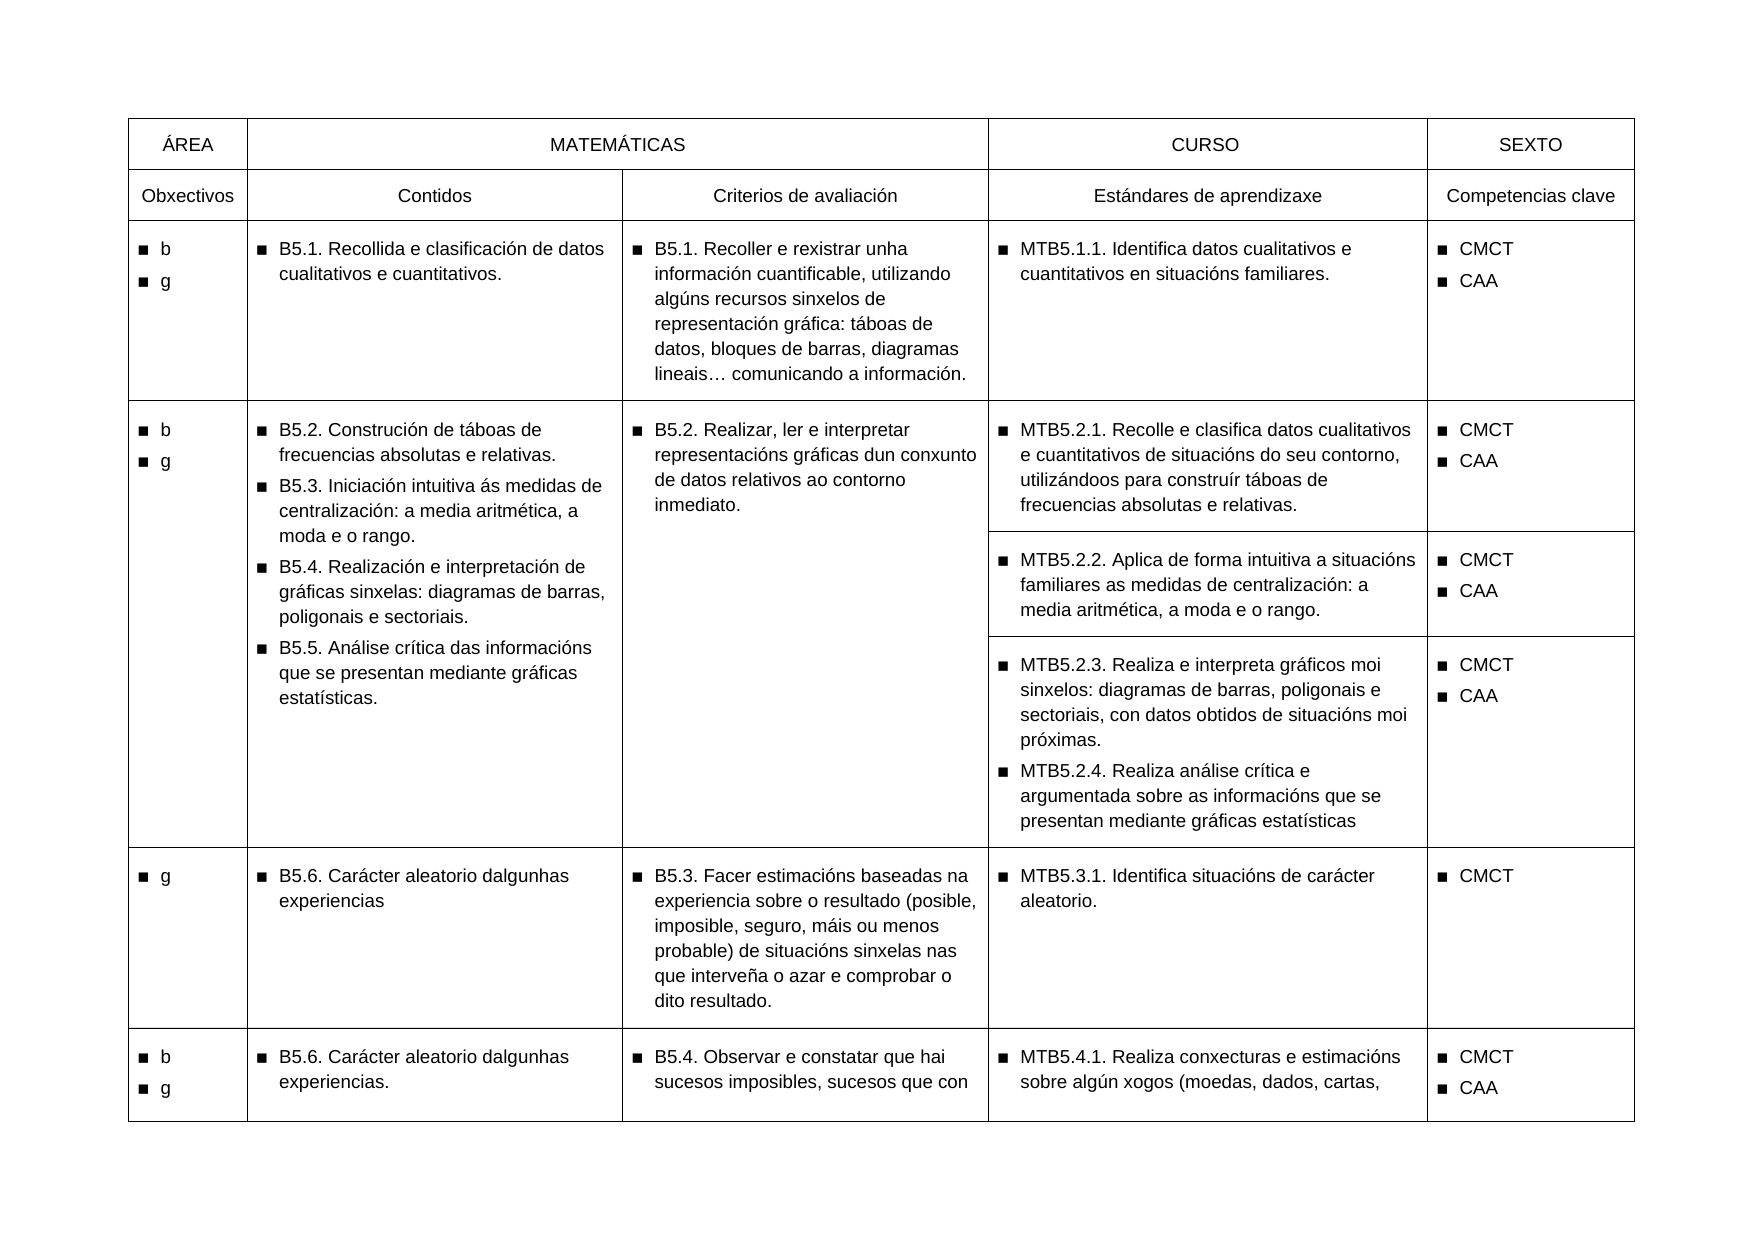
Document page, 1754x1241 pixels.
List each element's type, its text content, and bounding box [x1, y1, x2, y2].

table_cell B5.2. Realizar, ler e interpretar representacións gráficas dun conxunto de datos relativos ao contorno inmediato. [623, 401, 988, 847]
table_cell CMCT CAA [1428, 401, 1634, 531]
table_cell b g [129, 401, 247, 847]
table_header CURSO [989, 119, 1427, 169]
table_cell B5.6. Carácter aleatorio dalgunhas experiencias. [248, 1029, 622, 1121]
table_cell MTB5.2.3. Realiza e interpreta gráficos moi sinxelos: diagramas de barras, poligonais e sectoriais, con datos obtidos de situacións moi próximas. MTB5.2.4. Realiza análise crítica e argumentada sobre as informacións que se presentan mediante gráficas estatísticas [989, 637, 1427, 847]
table_cell B5.1. Recoller e rexistrar unha información cuantificable, utilizando algúns recursos sinxelos de representación gráfica: táboas de datos, bloques de barras, diagramas lineais… comunicando a información. [623, 221, 988, 400]
table_header MATEMÁTICAS [248, 119, 988, 169]
table_cell Contidos [248, 170, 622, 220]
table_cell g [129, 848, 247, 1027]
table_cell CMCT [1428, 848, 1634, 1027]
table_cell B5.2. Construción de táboas de frecuencias absolutas e relativas. B5.3. Iniciación intuitiva ás medidas de centralización: a media aritmética, a moda e o rango. B5.4. Realización e interpretación de gráficas sinxelas: diagramas de barras, poligonais e sectoriais. B5.5. Análise crítica das informacións que se presentan mediante gráficas estatísticas. [248, 401, 622, 847]
table_cell MTB5.1.1. Identifica datos cualitativos e cuantitativos en situacións familiares. [989, 221, 1427, 400]
table_cell B5.4. Observar e constatar que hai sucesos imposibles, sucesos que con [623, 1029, 988, 1121]
table_cell Obxectivos [129, 170, 247, 220]
table_cell MTB5.4.1. Realiza conxecturas e estimacións sobre algún xogos (moedas, dados, cartas, [989, 1029, 1427, 1121]
table_cell CMCT CAA [1428, 532, 1634, 636]
table_cell Criterios de avaliación [623, 170, 988, 220]
table_cell Estándares de aprendizaxe [989, 170, 1427, 220]
table_cell B5.3. Facer estimacións baseadas na experiencia sobre o resultado (posible, imposible, seguro, máis ou menos probable) de situacións sinxelas nas que interveña o azar e comprobar o dito resultado. [623, 848, 988, 1027]
table_cell B5.1. Recollida e clasificación de datos cualitativos e cuantitativos. [248, 221, 622, 400]
table_cell CMCT CAA [1428, 1029, 1634, 1121]
table_cell b g [129, 1029, 247, 1121]
table_cell MTB5.2.2. Aplica de forma intuitiva a situacións familiares as medidas de centralización: a media aritmética, a moda e o rango. [989, 532, 1427, 636]
table_cell MTB5.3.1. Identifica situacións de carácter aleatorio. [989, 848, 1427, 1027]
table_cell Competencias clave [1428, 170, 1634, 220]
table_header ÁREA [129, 119, 247, 169]
table_cell CMCT CAA [1428, 221, 1634, 400]
table_header SEXTO [1428, 119, 1634, 169]
table_cell B5.6. Carácter aleatorio dalgunhas experiencias [248, 848, 622, 1027]
table_cell b g [129, 221, 247, 400]
table_cell MTB5.2.1. Recolle e clasifica datos cualitativos e cuantitativos de situacións do seu contorno, utilizándoos para construír táboas de frecuencias absolutas e relativas. [989, 401, 1427, 531]
table_cell CMCT CAA [1428, 637, 1634, 847]
